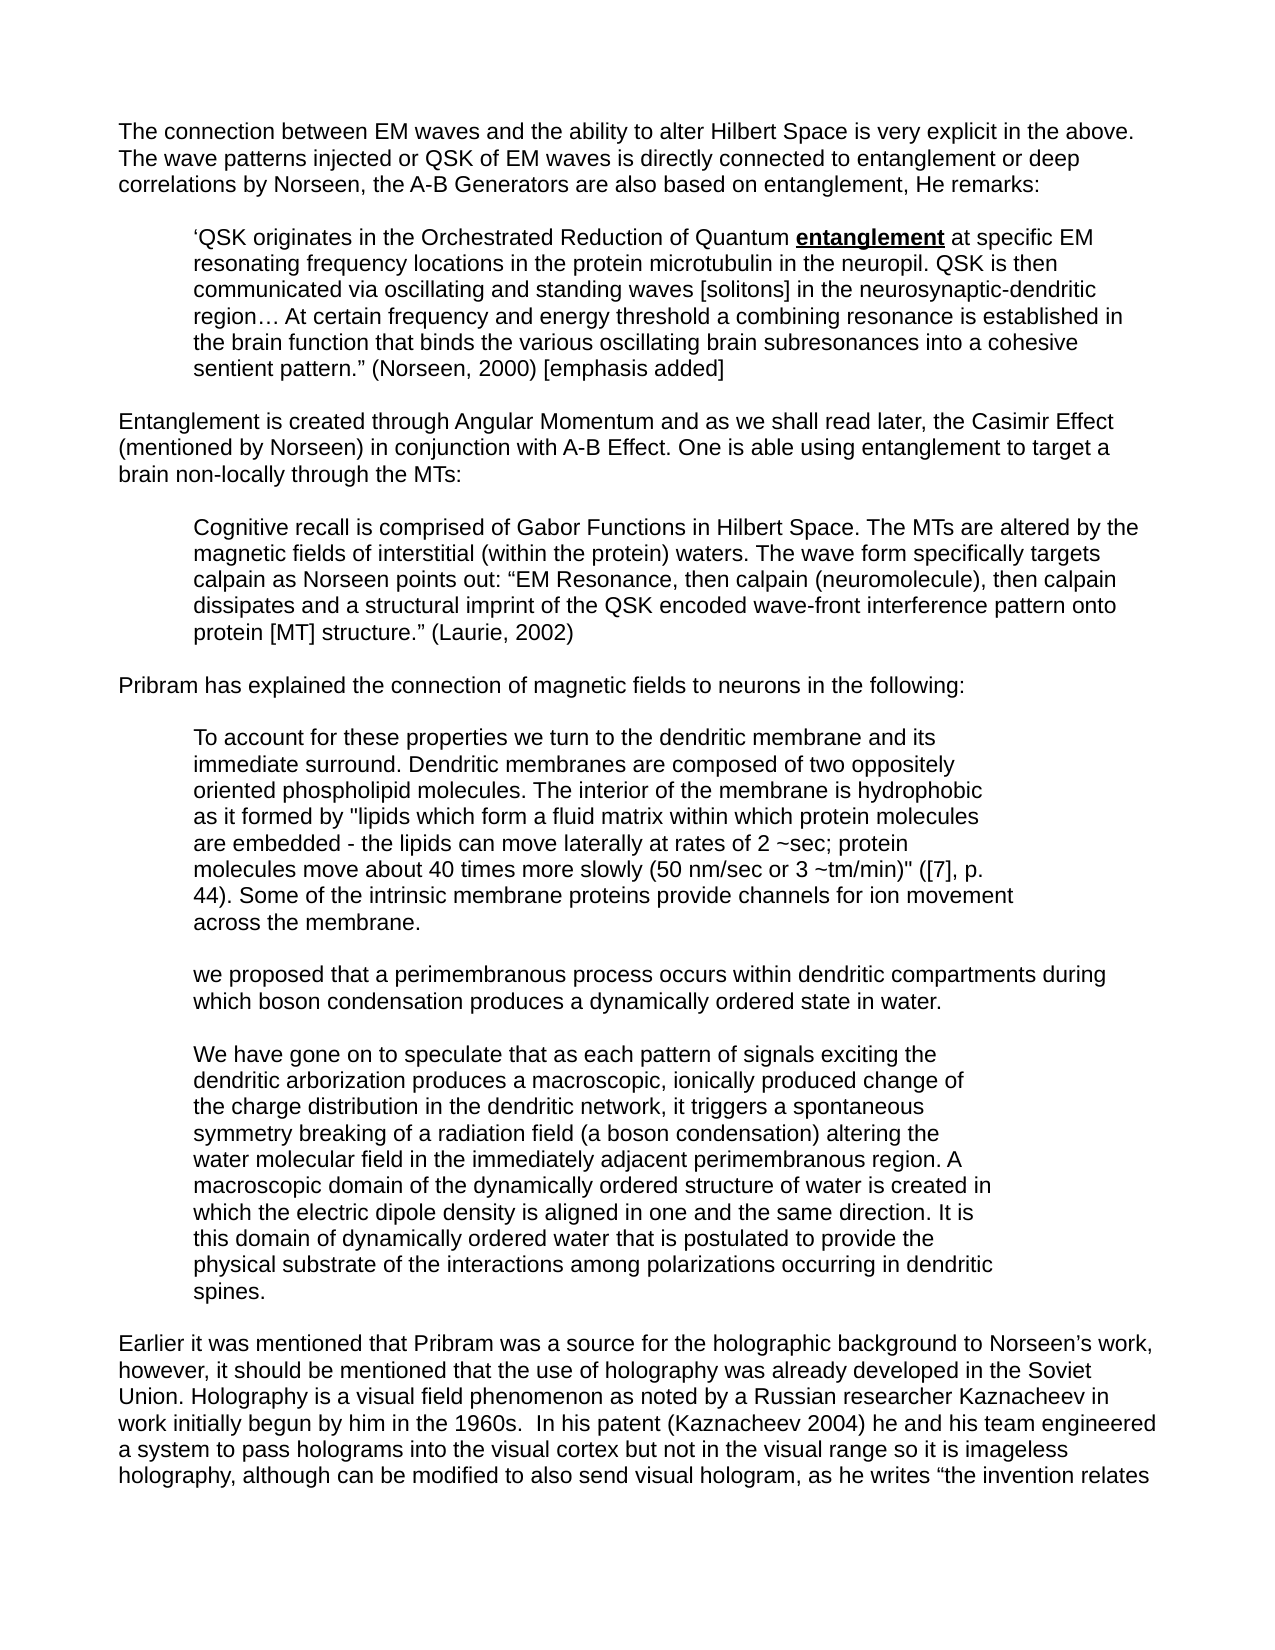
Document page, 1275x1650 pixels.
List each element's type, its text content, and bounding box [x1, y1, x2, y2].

text ‘QSK originates in the Orchestrated Reduction of Quantum entanglement at specific EM resonating frequency locations in the protein microtubulin in the neuropil. QSK is then communicated via oscillating and standing waves [solitons] in the neurosynaptic-dendritic region… At certain frequency and energy threshold a combining resonance is established in the brain function that binds the various oscillating brain subresonances into a cohesive sentient pattern.” (Norseen, 2000) [emphasis added] [193, 223, 1157, 382]
text Cognitive recall is comprised of Gabor Functions in Hilbert Space. The MTs are altered by the magnetic fields of interstitial (within the protein) waters. The wave form specifically targets calpain as Norseen points out: “EM Resonance, then calpain (neuromolecule), then calpain dissipates and a structural imprint of the QSK encoded wave-front interference pattern onto protein [MT] structure.” (Laurie, 2002) [193, 513, 1157, 645]
text spines. [193, 1278, 1157, 1304]
text 44). Some of the intrinsic membrane proteins provide channels for ion movement [193, 882, 1157, 909]
text To account for these properties we turn to the dendritic membrane and its [193, 724, 1157, 751]
text dendritic arborization produces a macroscopic, ionically produced change of [193, 1067, 1157, 1093]
text Pribram has explained the connection of magnetic fields to neurons in the following: [118, 672, 1157, 698]
text We have gone on to speculate that as each pattern of signals exciting the [193, 1041, 1157, 1067]
text water molecular field in the immediately adjacent perimembranous region. A [193, 1146, 1157, 1172]
text across the membrane. [193, 909, 1157, 935]
text this domain of dynamically ordered water that is postulated to provide the [193, 1225, 1157, 1251]
text symmetry breaking of a radiation field (a boson condensation) altering the [193, 1119, 1157, 1146]
text we proposed that a perimembranous process occurs within dendritic compartments during which boson condensation produces a dynamically ordered state in water. [193, 961, 1157, 1014]
text are embedded - the lipids can move laterally at rates of 2 ~sec; protein [193, 830, 1157, 856]
text immediate surround. Dendritic membranes are composed of two oppositely [193, 751, 1157, 777]
text Earlier it was mentioned that Pribram was a source for the holographic background to Norseen’s work, however, it should be mentioned that the use of holography was already developed in the Soviet Union. Holography is a visual field phenomenon as noted by a Russian researcher Kaznacheev in work initially begun by him in the 1960s. In his patent (Kaznacheev 2004) he and his team engineered a system to pass holograms into the visual cortex but not in the visual range so it is imageless holography, although can be modified to also send visual hologram, as he writes “the invention relates [118, 1330, 1157, 1488]
text molecules move about 40 times more slowly (50 nm/sec or 3 ~tm/min)" ([7], p. [193, 856, 1157, 882]
text oriented phospholipid molecules. The interior of the membrane is hydrophobic [193, 777, 1157, 803]
text The connection between EM waves and the ability to alter Hilbert Space is very explicit in the above. The wave patterns injected or QSK of EM waves is directly connected to entanglement or deep correlations by Norseen, the A-B Generators are also based on entanglement, He remarks: [118, 118, 1157, 197]
text physical substrate of the interactions among polarizations occurring in dendritic [193, 1251, 1157, 1278]
text macroscopic domain of the dynamically ordered structure of water is created in [193, 1172, 1157, 1199]
text which the electric dipole density is aligned in one and the same direction. It is [193, 1199, 1157, 1225]
text the charge distribution in the dendritic network, it triggers a spontaneous [193, 1093, 1157, 1119]
text Entanglement is created through Angular Momentum and as we shall read later, the Casimir Effect (mentioned by Norseen) in conjunction with A-B Effect. One is able using entanglement to target a brain non-locally through the MTs: [118, 408, 1157, 487]
text as it formed by "lipids which form a fluid matrix within which protein molecules [193, 803, 1157, 830]
